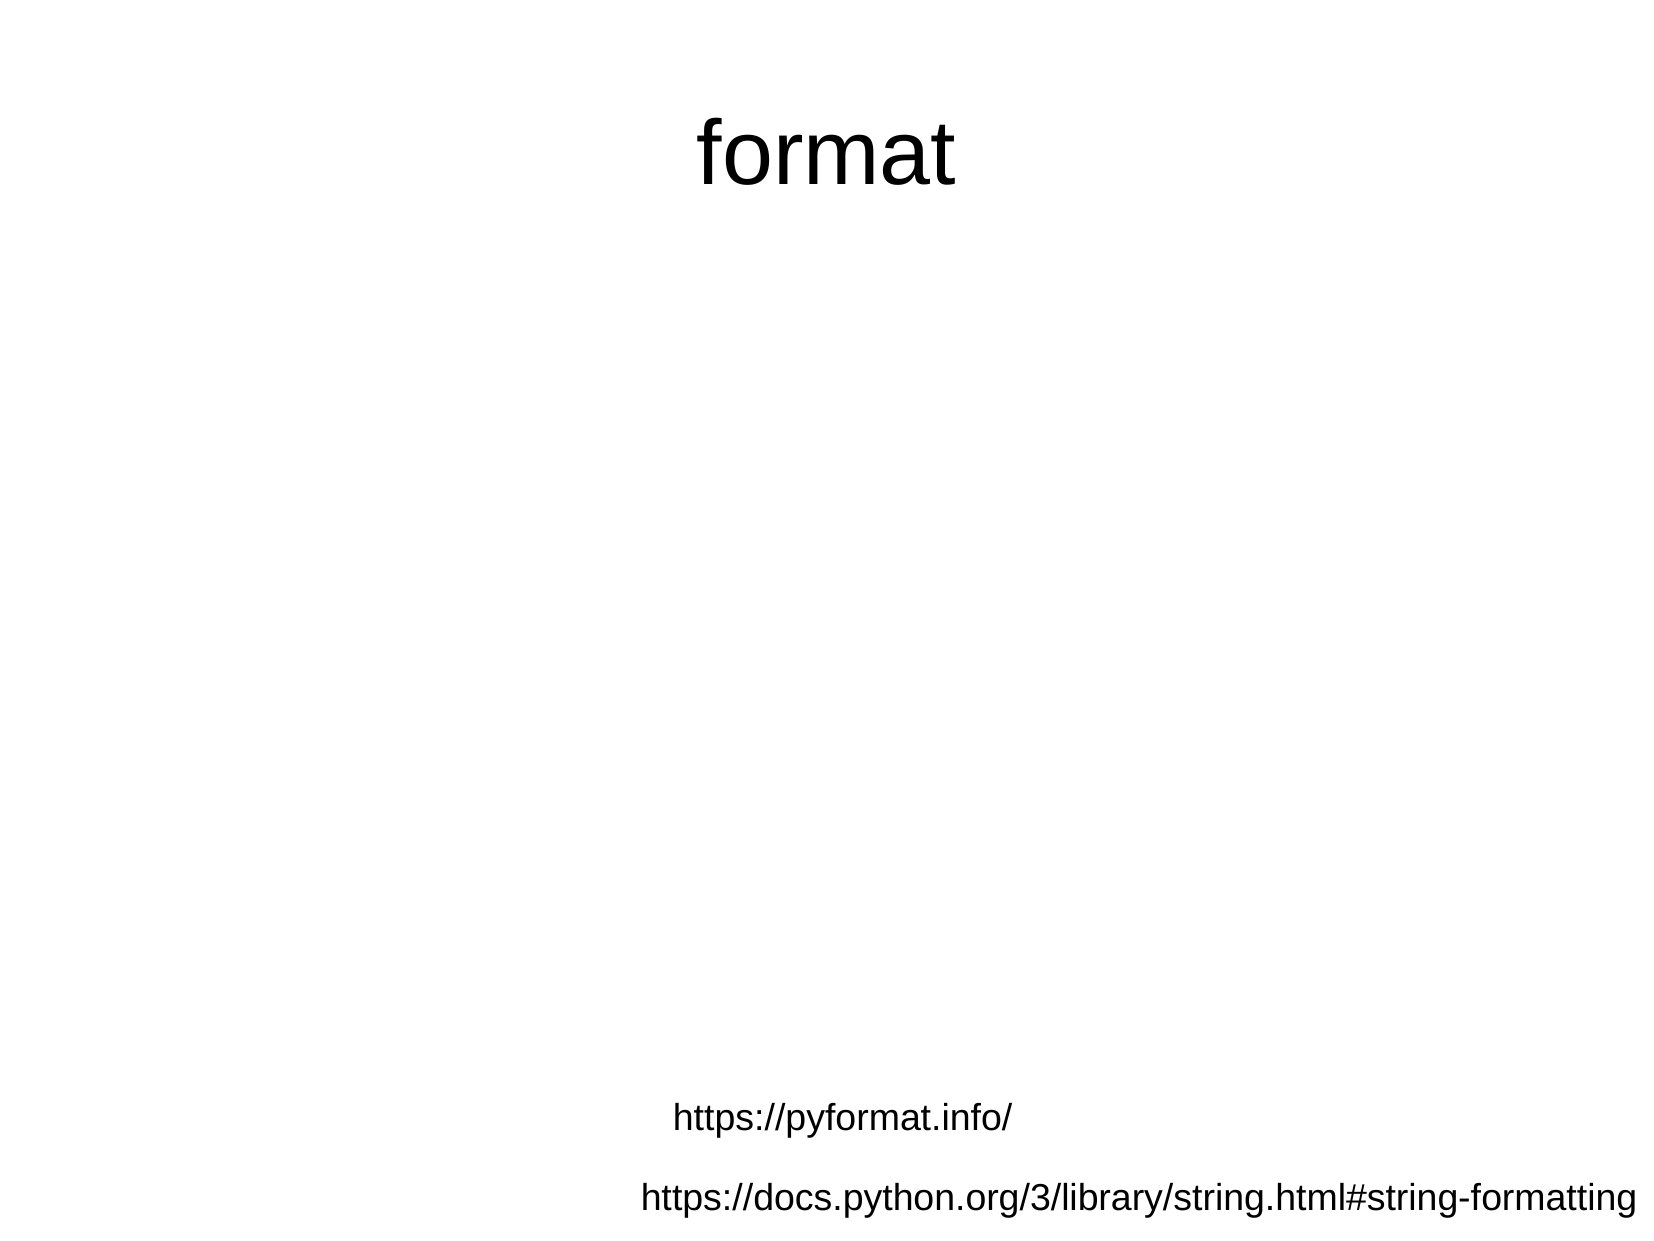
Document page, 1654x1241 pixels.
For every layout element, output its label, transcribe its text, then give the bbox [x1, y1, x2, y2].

title format [82, 49, 1571, 257]
text_box https://pyformat.info/ [658, 1088, 1028, 1146]
text_box https://docs.python.org/3/library/string.html#string-formatting [625, 1169, 1653, 1227]
